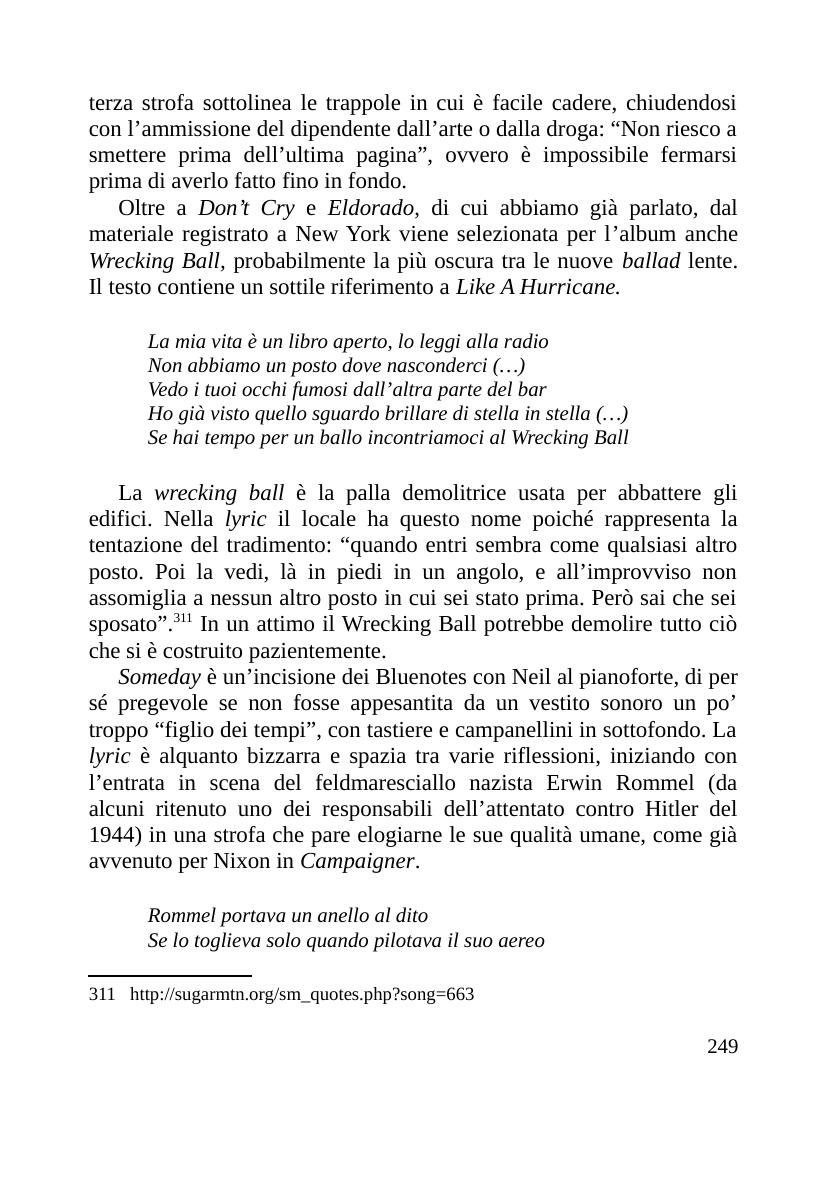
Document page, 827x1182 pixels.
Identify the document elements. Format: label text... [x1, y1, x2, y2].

text Rommel portava un anello al dito [88, 903, 738, 927]
text Oltre a Don’t Cry e Eldorado, di cui abbiamo già parlato, dal materiale registrato a New York viene selezionata per l’album anche Wrecking Ball, probabilmente la più oscura tra le nuove ballad lente. Il testo contiene un sottile riferimento a Like A Hurricane. [88, 194, 738, 299]
text terza strofa sottolinea le trappole in cui è facile cadere, chiudendosi con l’ammissione del dipendente dall’arte o dalla droga: “Non riesco a smettere prima dell’ultima pagina”, ovvero è impossibile fermarsi prima di averlo fatto fino in fondo. [88, 88, 738, 194]
text Se hai tempo per un ballo incontriamoci al Wrecking Ball [88, 425, 738, 449]
text Se lo toglieva solo quando pilotava il suo aereo [88, 927, 738, 952]
text Someday è un’incisione dei Bluenotes con Neil al pianoforte, di per sé pregevole se non fosse appesantita da un vestito sonoro un po’ troppo “figlio dei tempi”, con tastiere e campanellini in sottofondo. La lyric è alquanto bizzarra e spazia tra varie riflessioni, iniziando con l’entrata in scena del feldmaresciallo nazista Erwin Rommel (da alcuni ritenuto uno dei responsabili dell’attentato contro Hitler del 1944) in una strofa che pare elogiarne le sue qualità umane, come già avvenuto per Nixon in Campaigner. [88, 663, 738, 874]
text http://sugarmtn.org/sm_quotes.php?song=663 [88, 982, 738, 1004]
text Ho già visto quello sguardo brillare di stella in stella (…) [88, 401, 738, 425]
text Vedo i tuoi occhi fumosi dall’altra parte del bar [88, 377, 738, 401]
text La wrecking ball è la palla demolitrice usata per abbattere gli edifici. Nella lyric il locale ha questo nome poiché rappresenta la tentazione del tradimento: “quando entri sembra come qualsiasi altro posto. Poi la vedi, là in piedi in un angolo, e all’improvviso non assomiglia a nessun altro posto in cui sei stato prima. Però sai che sei sposato”. In un attimo il Wrecking Ball potrebbe demolire tutto ciò che si è costruito pazientemente. [88, 479, 738, 663]
text La mia vita è un libro aperto, lo leggi alla radio [88, 329, 738, 353]
text Non abbiamo un posto dove nasconderci (…) [88, 353, 738, 377]
